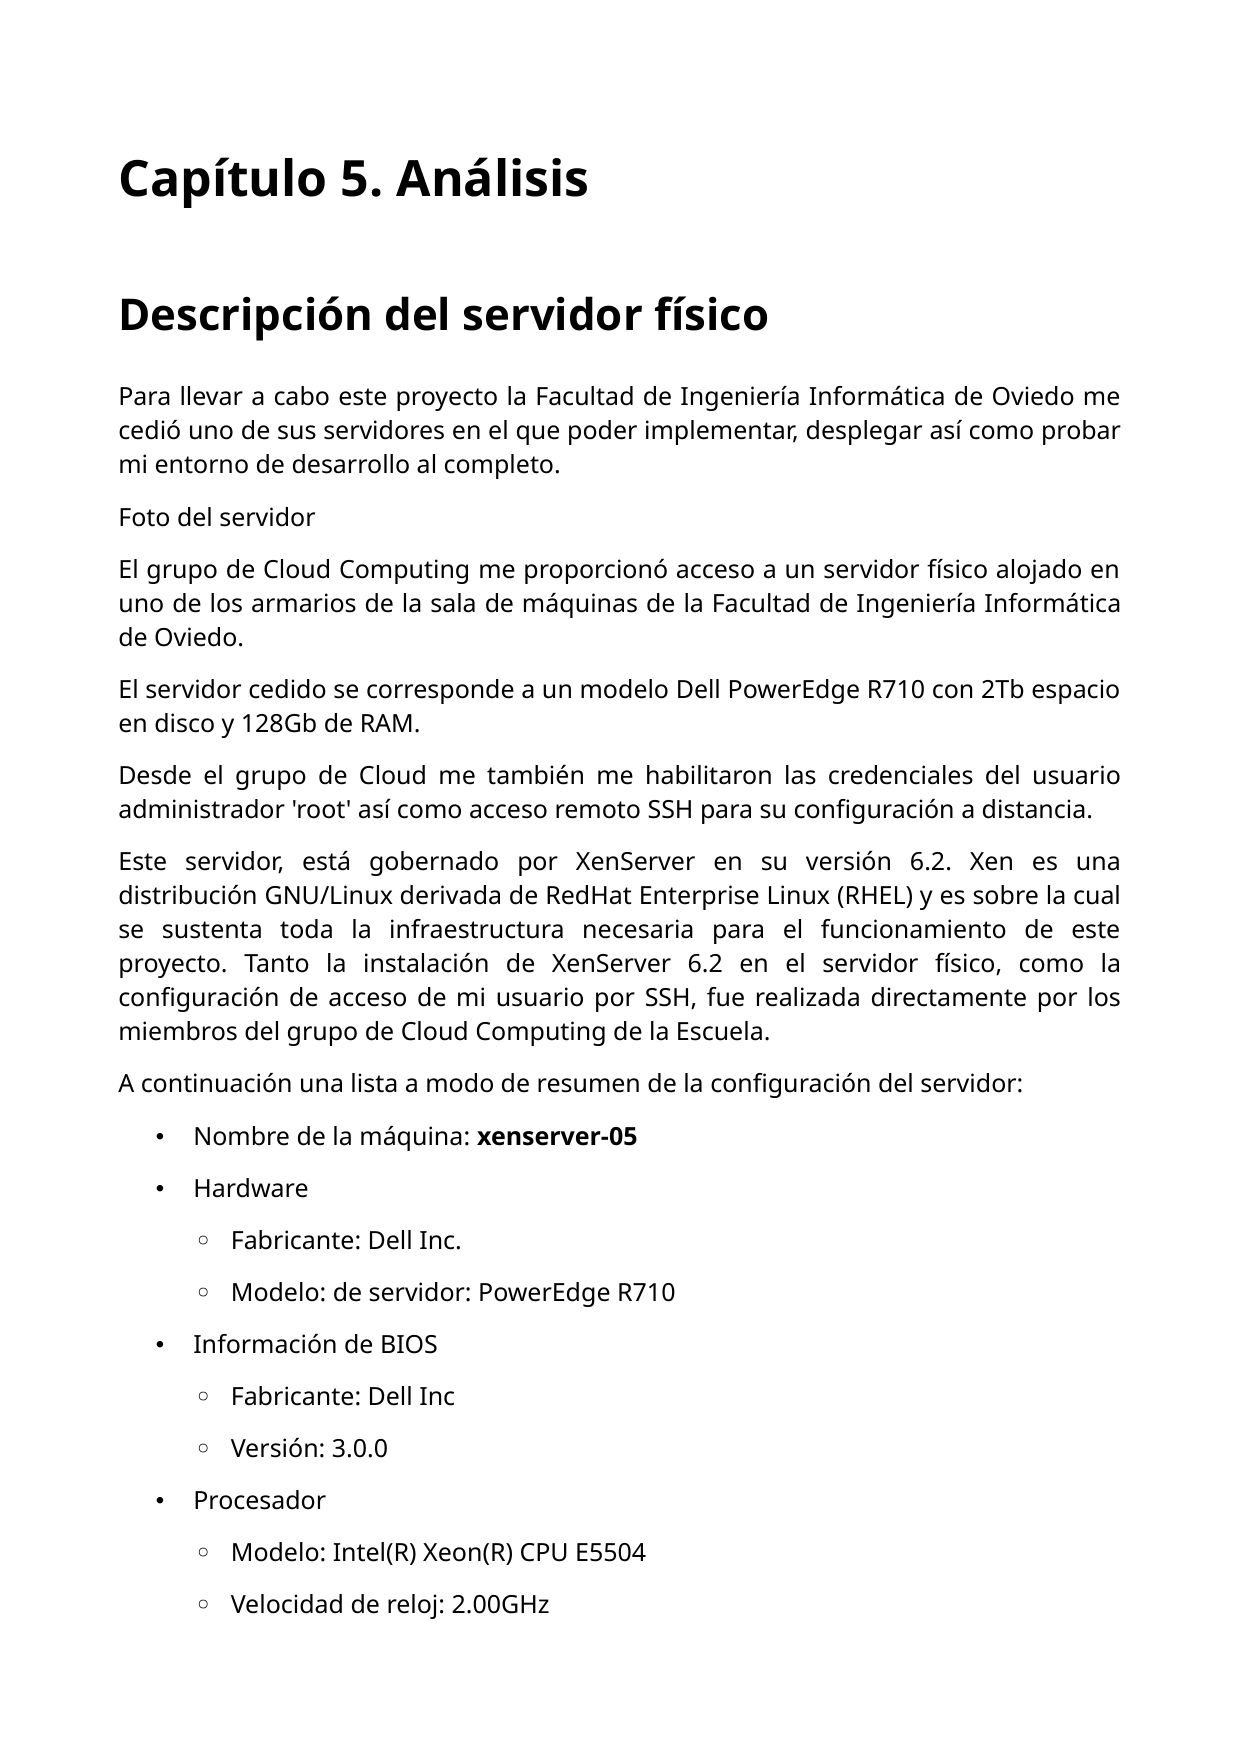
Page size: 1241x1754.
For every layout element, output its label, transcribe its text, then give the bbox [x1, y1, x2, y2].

list Versión: 3.0.0 [193, 1431, 1122, 1465]
list Nombre de la máquina: xenserver-05 [156, 1118, 1122, 1152]
text El grupo de Cloud Computing me proporcionó acceso a un servidor físico alojado en uno de los armarios de la sala de máquinas de la Facultad de Ingeniería Informática de Oviedo. [118, 551, 1122, 653]
text El servidor cedido se corresponde a un modelo Dell PowerEdge R710 con 2Tb espacio en disco y 128Gb de RAM. [118, 671, 1122, 739]
text Para llevar a cabo este proyecto la Facultad de Ingeniería Informática de Oviedo me cedió uno de sus servidores en el que poder implementar, desplegar así como probar mi entorno de desarrollo al completo. [118, 379, 1122, 481]
text Este servidor, está gobernado por XenServer en su versión 6.2. Xen es una distribución GNU/Linux derivada de RedHat Enterprise Linux (RHEL) y es sobre la cual se sustenta toda la infraestructura necesaria para el funcionamiento de este proyecto. Tanto la instalación de XenServer 6.2 en el servidor físico, como la configuración de acceso de mi usuario por SSH, fue realizada directamente por los miembros del grupo de Cloud Computing de la Escuela. [118, 844, 1122, 1048]
list Fabricante: Dell Inc [193, 1379, 1122, 1413]
text A continuación una lista a modo de resumen de la configuración del servidor: [118, 1066, 1122, 1100]
list Fabricante: Dell Inc. [193, 1222, 1122, 1256]
title Capítulo 5. Análisis [118, 143, 1122, 211]
subtitle Descripción del servidor físico [118, 283, 1122, 343]
list Modelo: Intel(R) Xeon(R) CPU E5504 [193, 1535, 1122, 1569]
list Velocidad de reloj: 2.00GHz [193, 1587, 1122, 1621]
list Procesador [156, 1483, 1122, 1517]
text Foto del servidor [118, 499, 1122, 533]
text Desde el grupo de Cloud me también me habilitaron las credenciales del usuario administrador 'root' así como acceso remoto SSH para su configuración a distancia. [118, 758, 1122, 826]
list Hardware [156, 1170, 1122, 1204]
list Información de BIOS [156, 1327, 1122, 1361]
list Modelo: de servidor: PowerEdge R710 [193, 1274, 1122, 1308]
